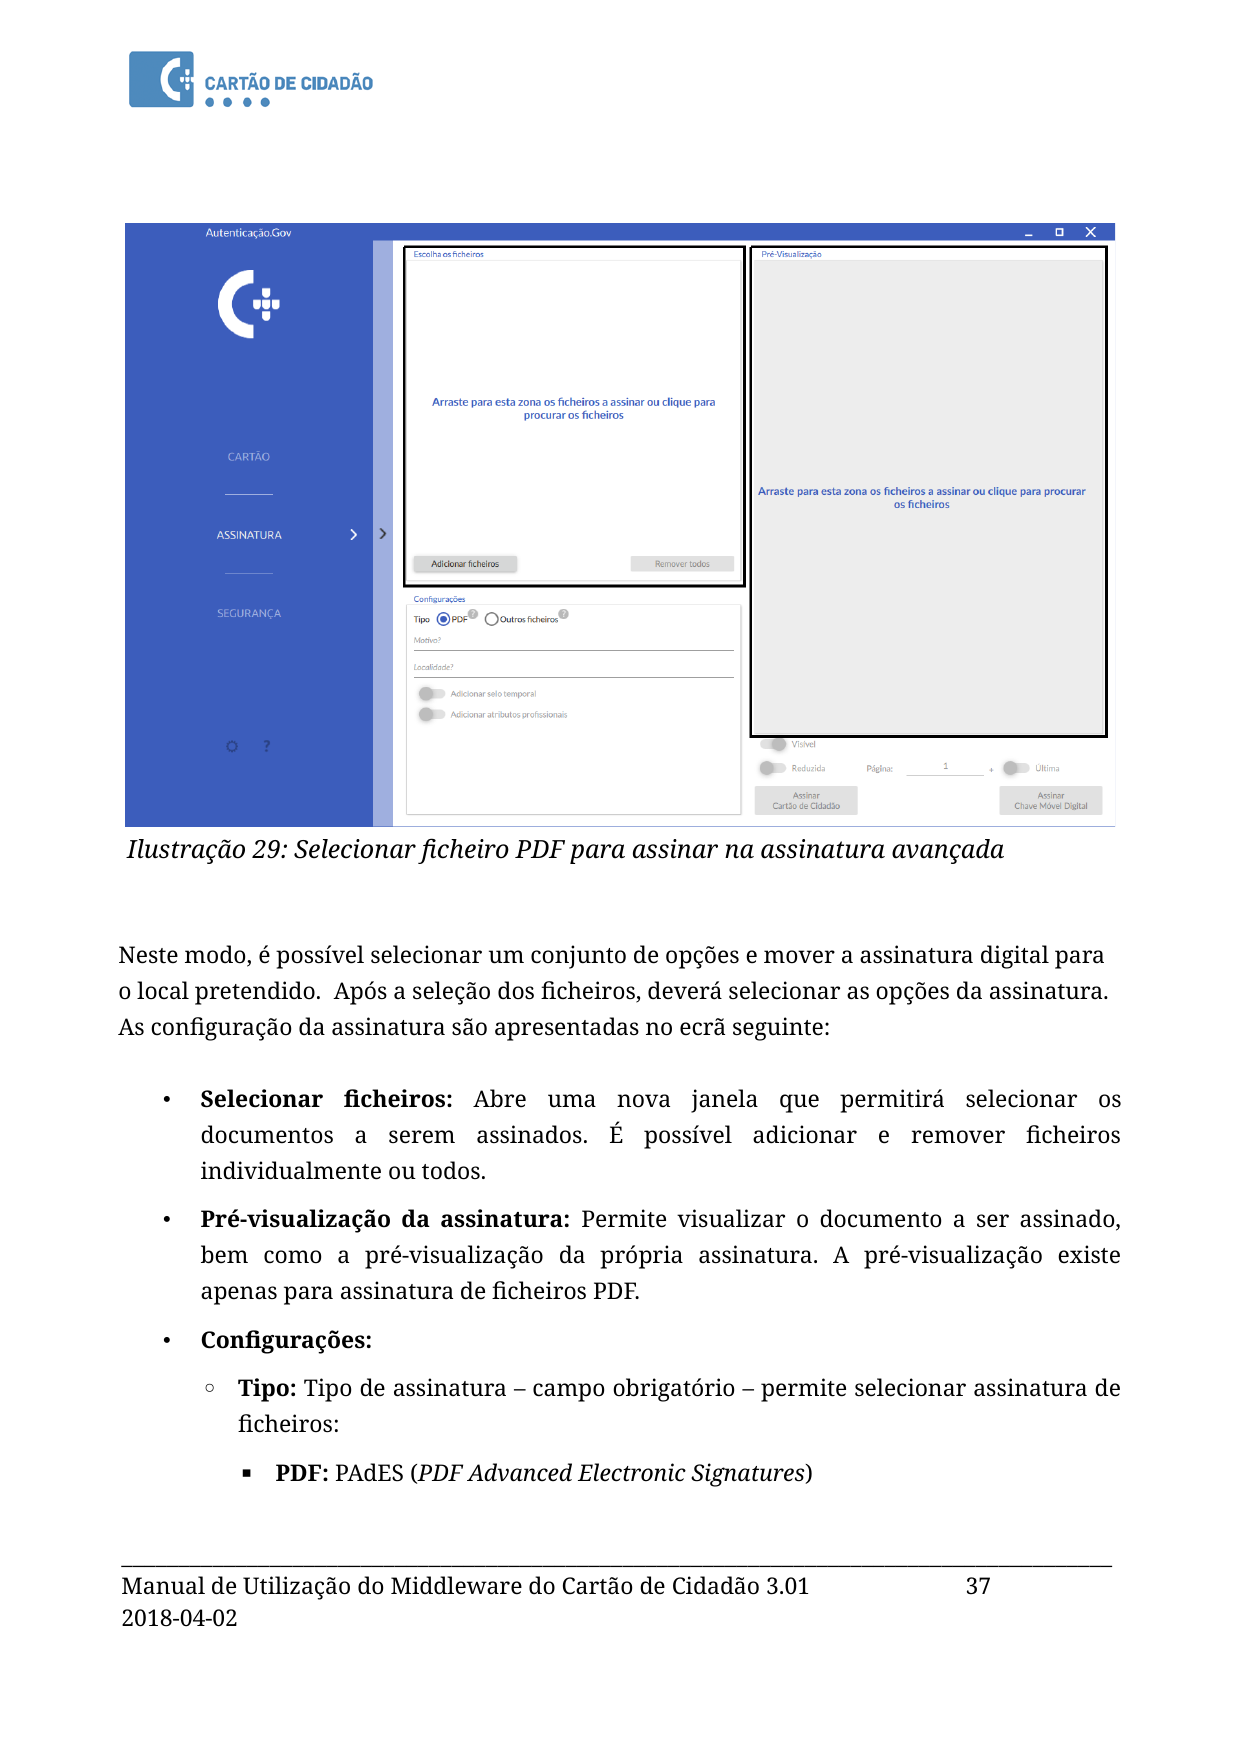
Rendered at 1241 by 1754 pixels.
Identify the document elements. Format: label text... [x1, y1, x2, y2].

picture [127, 45, 420, 115]
picture [125, 223, 1116, 827]
list Tipo: Tipo de assinatura – campo obrigatório – permite selecionar assinatura de ficheiros: [200, 1372, 1122, 1439]
list Selecionar ficheiros: Abre uma nova janela que permitirá selecionar os documentos a serem assinados. É possível adicionar e remover ficheiros individualmente ou todos. [163, 1083, 1122, 1186]
text Ilustração 29: Selecionar ficheiro PDF para assinar na assinatura avançada [127, 827, 1113, 865]
text Neste modo, é possível selecionar um conjunto de opções e mover a assinatura digital para o local pretendido. Após a seleção dos ficheiros, deverá selecionar as opções da assinatura. As configuração da assinatura são apresentadas no ecrã seguinte: [118, 939, 1122, 1042]
list Pré-visualização da assinatura: Permite visualizar o documento a ser assinado, bem como a pré-visualização da própria assinatura. A pré-visualização existe apenas para assinatura de ficheiros PDF. [163, 1203, 1122, 1307]
list Configurações: [163, 1324, 1122, 1355]
list PDF: PAdES (PDF Advanced Electronic Signatures) [238, 1457, 1122, 1488]
